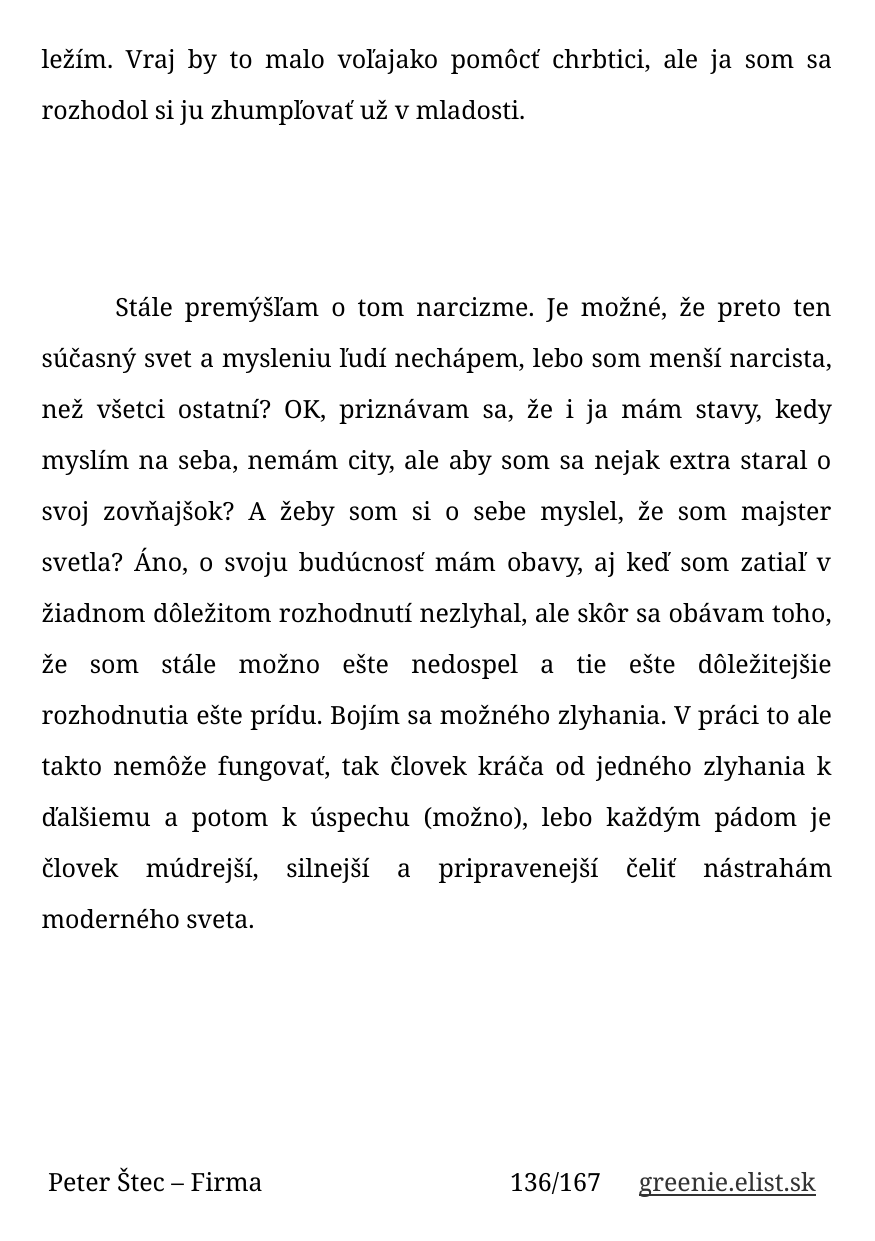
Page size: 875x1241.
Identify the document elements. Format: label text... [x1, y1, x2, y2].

text ležím. Vraj by to malo voľajako pomôcť chrbtici, ale ja som sa rozhodol si ju zhumpľovať už v mladosti. [41, 41, 833, 126]
text Stále premýšľam o tom narcizme. Je možné, že preto ten súčasný svet a mysleniu ľudí nechápem, lebo som menší narcista, než všetci ostatní? OK, priznávam sa, že i ja mám stavy, kedy myslím na seba, nemám city, ale aby som sa nejak extra staral o svoj zovňajšok? A žeby som si o sebe myslel, že som majster svetla? Áno, o svoju budúcnosť mám obavy, aj keď som zatiaľ v žiadnom dôležitom rozhodnutí nezlyhal, ale skôr sa obávam toho, že som stále možno ešte nedospel a tie ešte dôležitejšie rozhodnutia ešte prídu. Bojím sa možného zlyhania. V práci to ale takto nemôže fungovať, tak človek kráča od jedného zlyhania k ďalšiemu a potom k úspechu (možno), lebo každým pádom je človek múdrejší, silnejší a pripravenejší čeliť nástrahám moderného sveta. [41, 289, 833, 936]
